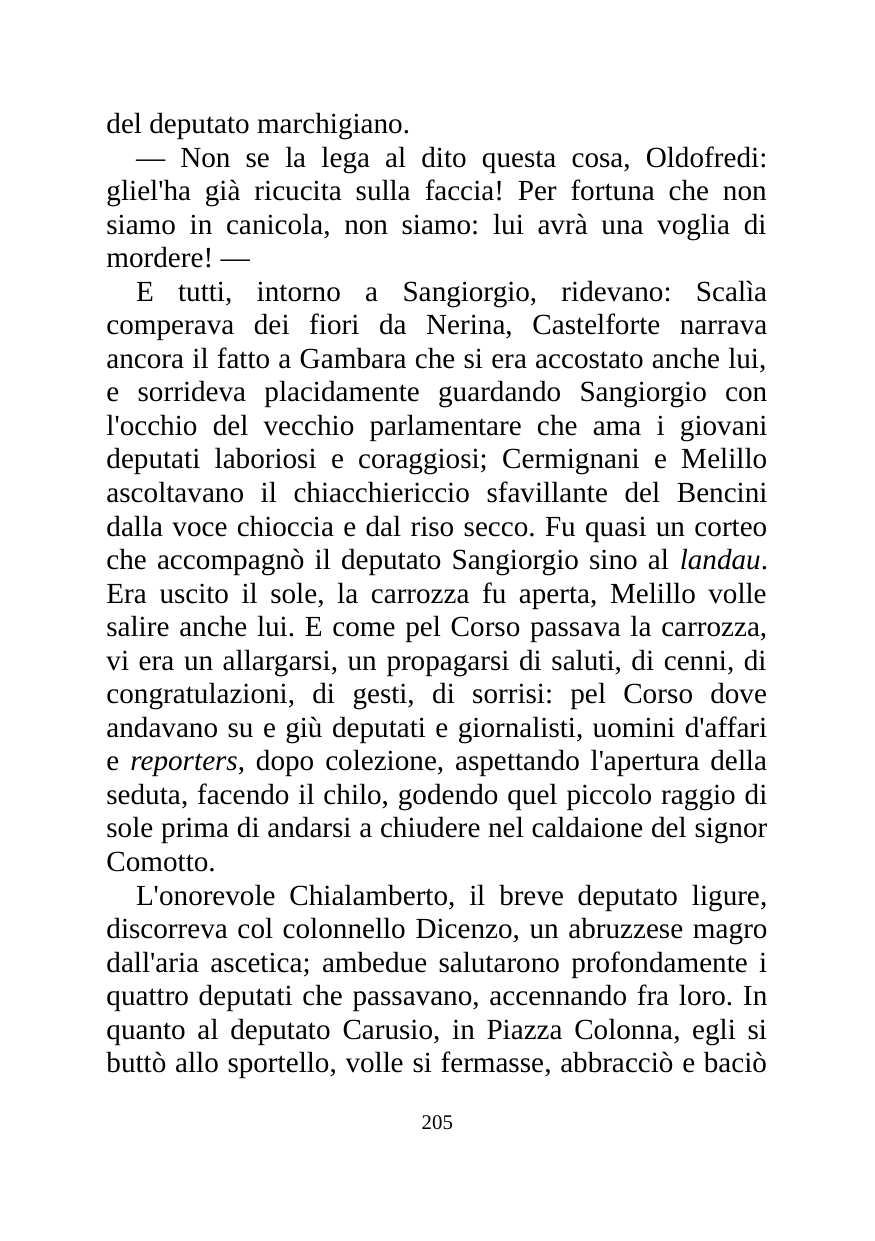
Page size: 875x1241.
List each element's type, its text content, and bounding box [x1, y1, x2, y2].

text — Non se la lega al dito questa cosa, Oldofredi: gliel'ha già ricucita sulla faccia! Per fortuna che non siamo in canicola, non siamo: lui avrà una voglia di mordere! — [106, 140, 768, 274]
text del deputato marchigiano. [106, 106, 768, 140]
text L'onorevole Chialamberto, il breve deputato ligure, discorreva col colonnello Dicenzo, un abruzzese magro dall'aria ascetica; ambedue salutarono profondamente i quattro deputati che passavano, accennando fra loro. In quanto al deputato Carusio, in Piazza Colonna, egli si buttò allo sportello, volle si fermasse, abbracciò e baciò [106, 878, 768, 1079]
text E tutti, intorno a Sangiorgio, ridevano: Scalìa comperava dei fiori da Nerina, Castelforte narrava ancora il fatto a Gambara che si era accostato anche lui, e sorrideva placidamente guardando Sangiorgio con l'occhio del vecchio parlamentare che ama i giovani deputati laboriosi e coraggiosi; Cermignani e Melillo ascoltavano il chiacchiericcio sfavillante del Bencini dalla voce chioccia e dal riso secco. Fu quasi un corteo che accompagnò il deputato Sangiorgio sino al landau. Era uscito il sole, la carrozza fu aperta, Melillo volle salire anche lui. E come pel Corso passava la carrozza, vi era un allargarsi, un propagarsi di saluti, di cenni, di congratulazioni, di gesti, di sorrisi: pel Corso dove andavano su e giù deputati e giornalisti, uomini d'affari e reporters, dopo colezione, aspettando l'apertura della seduta, facendo il chilo, godendo quel piccolo raggio di sole prima di andarsi a chiudere nel caldaione del signor Comotto. [106, 274, 768, 878]
